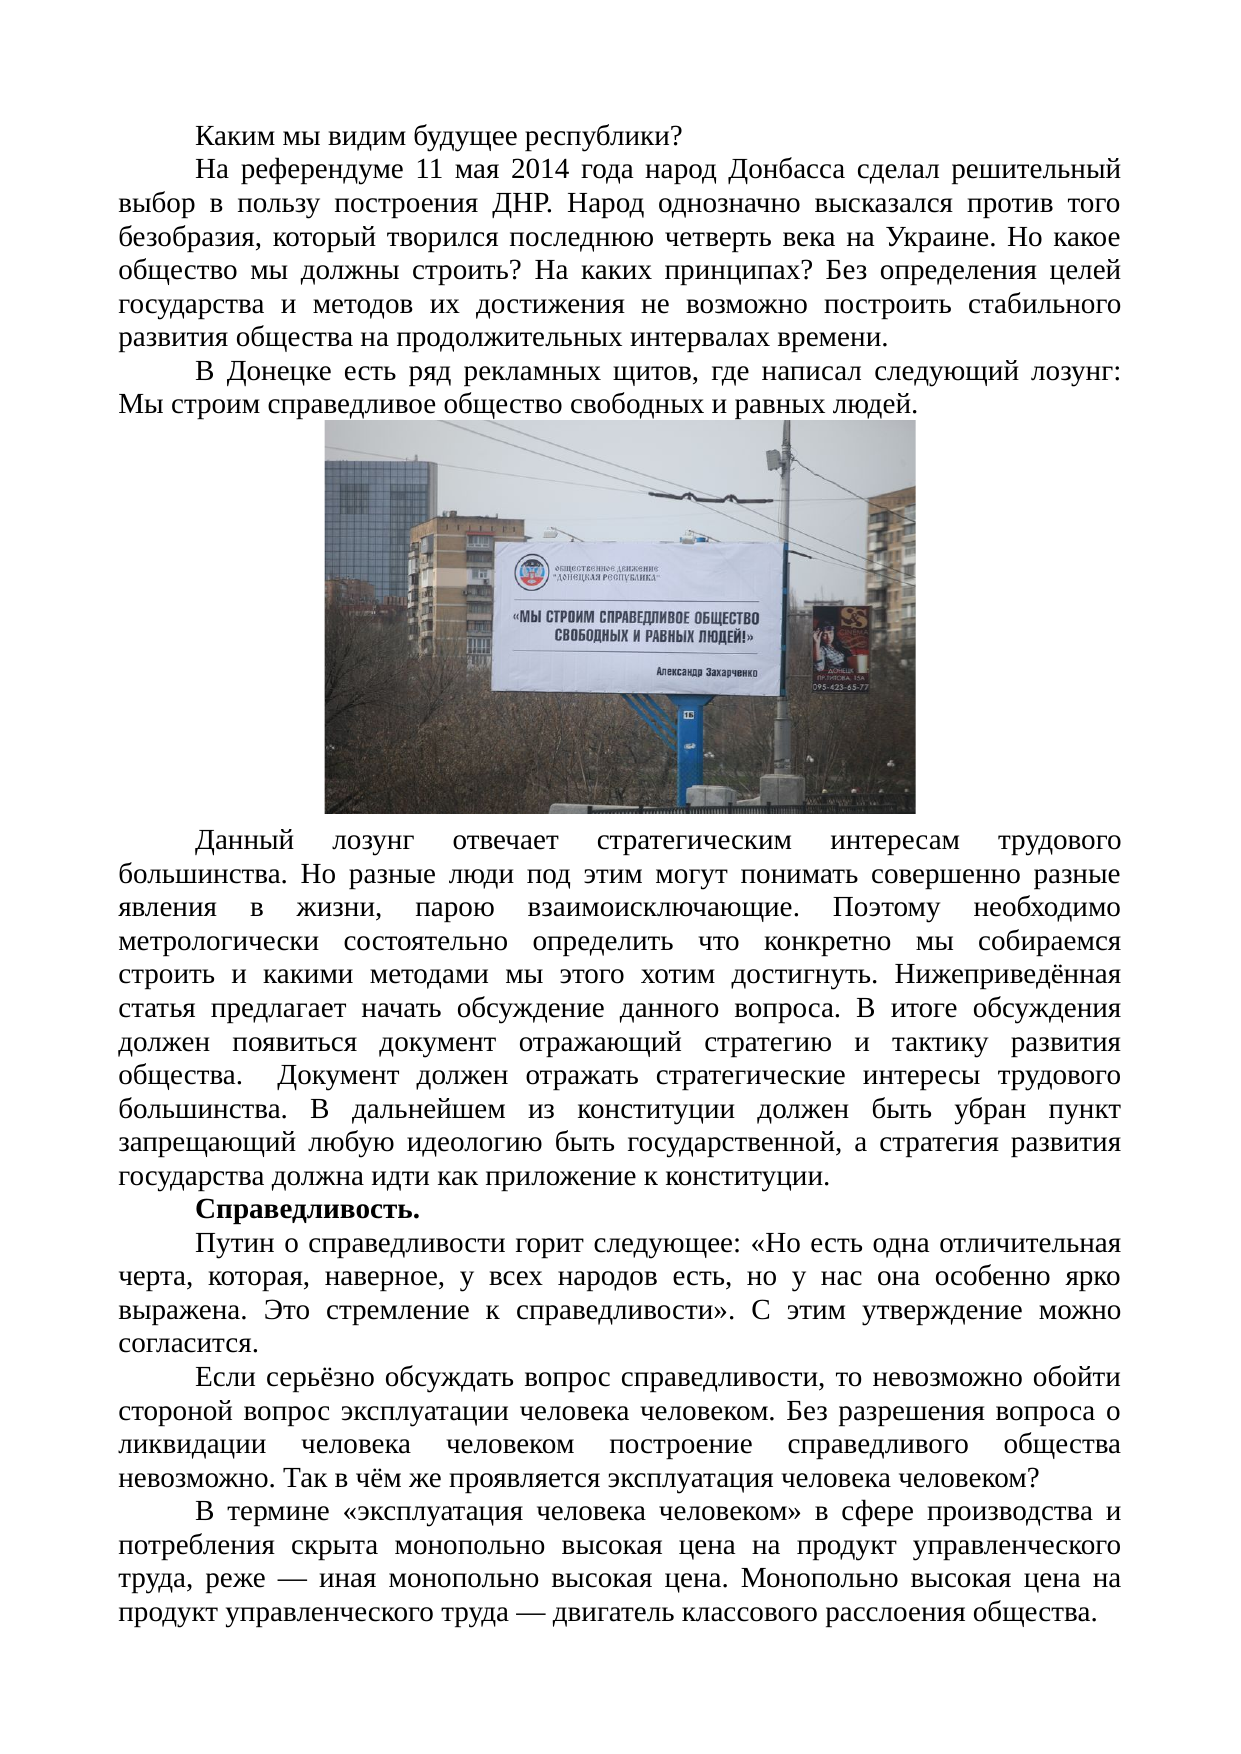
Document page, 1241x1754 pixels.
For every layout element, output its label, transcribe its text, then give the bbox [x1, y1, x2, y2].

text Справедливость. [118, 1191, 1122, 1225]
text Данный лозунг отвечает стратегическим интересам трудового большинства. Но разные люди под этим могут понимать совершенно разные явления в жизни, парою взаимоисключающие. Поэтому необходимо метрологически состоятельно определить что конкретно мы собираемся строить и какими методами мы этого хотим достигнуть. Нижеприведённая статья предлагает начать обсуждение данного вопроса. В итоге обсуждения должен появиться документ отражающий стратегию и тактику развития общества. Документ должен отражать стратегические интересы трудового большинства. В дальнейшем из конституции должен быть убран пункт запрещающий любую идеологию быть государственной, а стратегия развития государства должна идти как приложение к конституции. [118, 822, 1122, 1191]
text Если серьёзно обсуждать вопрос справедливости, то невозможно обойти стороной вопрос эксплуатации человека человеком. Без разрешения вопроса о ликвидации человека человеком построение справедливого общества невозможно. Так в чём же проявляется эксплуатация человека человеком? [118, 1359, 1122, 1493]
picture [324, 420, 916, 814]
text Путин о справедливости горит следующее: «Но есть одна отличительная черта, которая, наверное, у всех народов есть, но у нас она особенно ярко выражена. Это стремление к справедливости». С этим утверждение можно согласится. [118, 1225, 1122, 1359]
text Каким мы видим будущее республики? [118, 118, 1122, 152]
text В Донецке есть ряд рекламных щитов, где написал следующий лозунг: Мы строим справедливое общество свободных и равных людей. [118, 353, 1122, 420]
text На референдуме 11 мая 2014 года народ Донбасса сделал решительный выбор в пользу построения ДНР. Народ однозначно высказался против того безобразия, который творился последнюю четверть века на Украине. Но какое общество мы должны строить? На каких принципах? Без определения целей государства и методов их достижения не возможно построить стабильного развития общества на продолжительных интервалах времени. [118, 152, 1122, 353]
text В термине «эксплуатация человека человеком» в сфере производства и потребления скрыта монопольно высокая цена на продукт управленческого труда, реже — иная монопольно высокая цена. Монопольно высокая цена на продукт управленческого труда — двигатель классового расслоения общества. [118, 1493, 1122, 1627]
